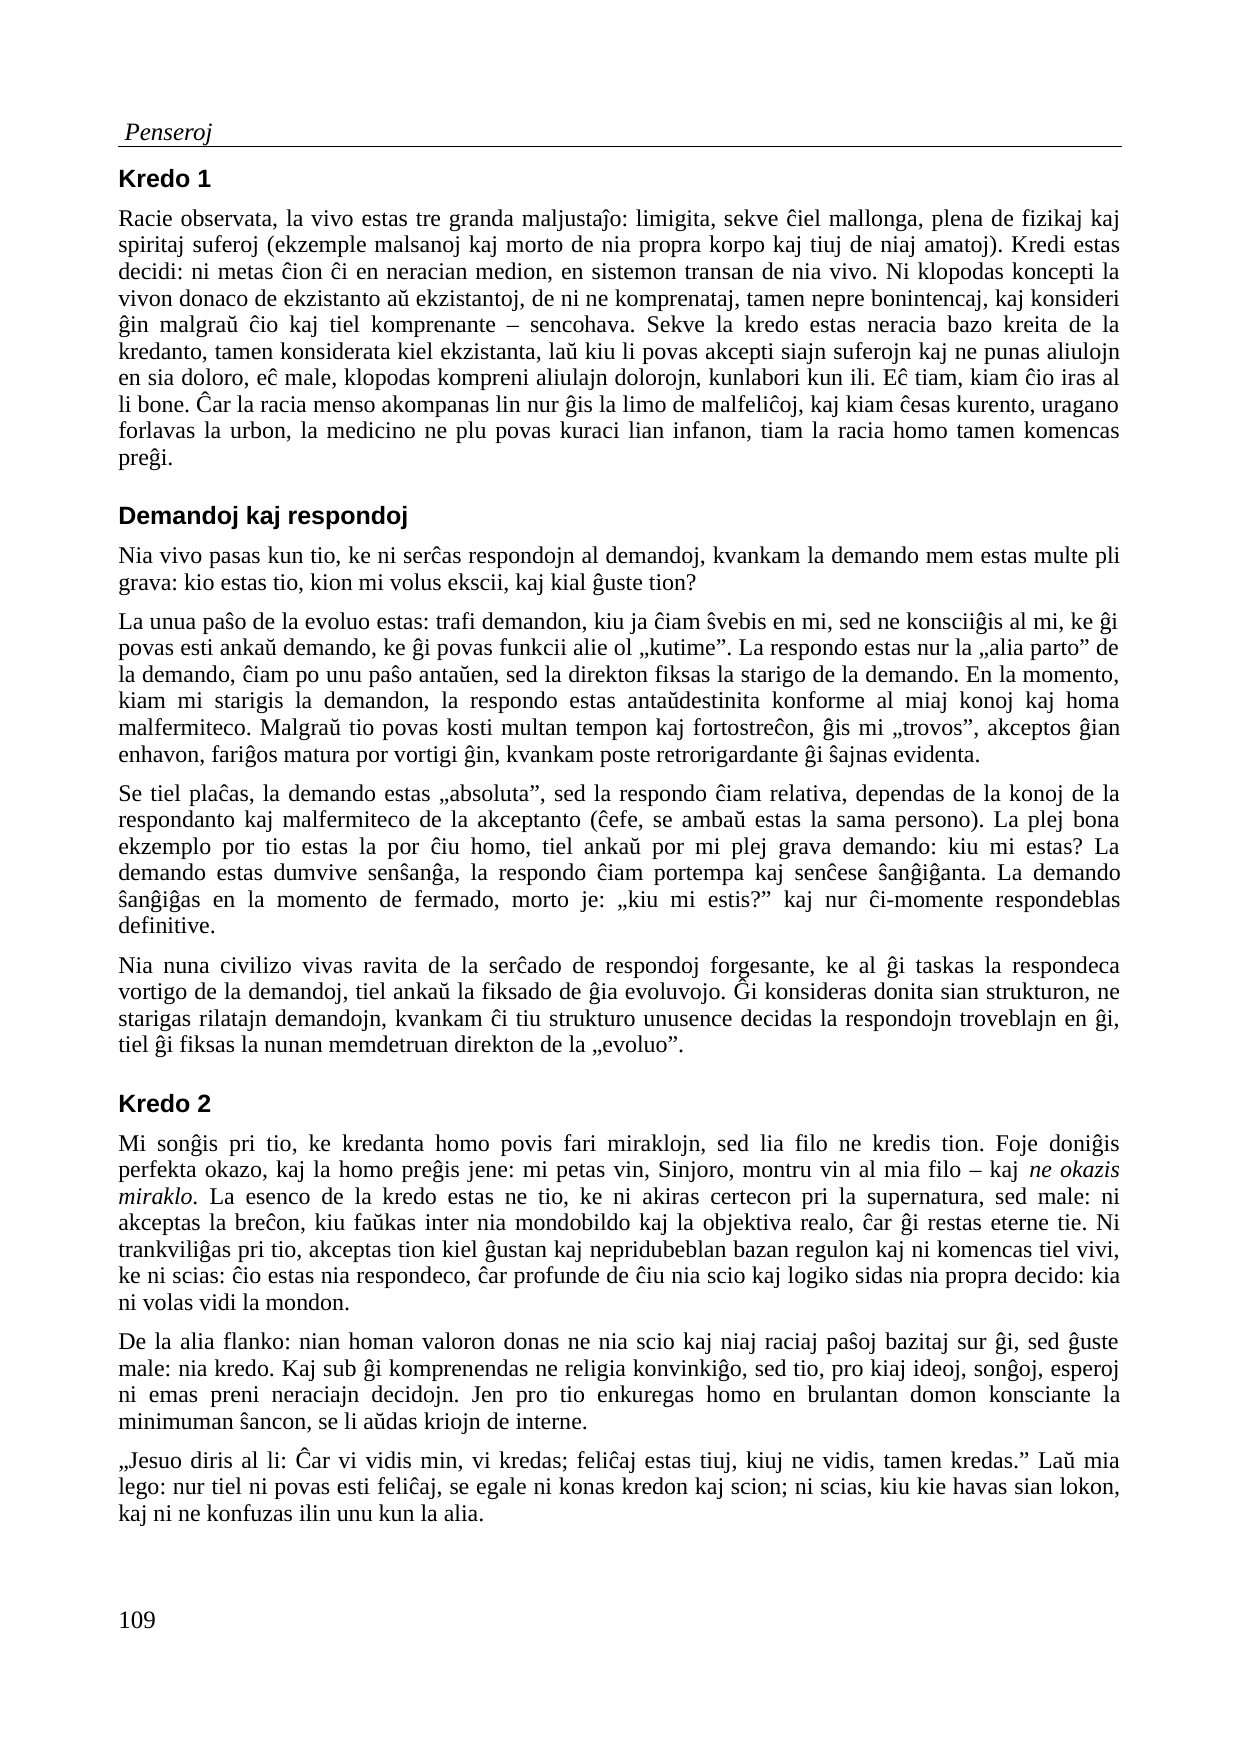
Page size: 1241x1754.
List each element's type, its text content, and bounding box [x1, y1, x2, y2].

text Mi sonĝis pri tio, ke kredanta homo povis fari miraklojn, sed lia filo ne kredis tion. Foje doniĝis perfekta okazo, kaj la homo preĝis jene: mi petas vin, Sinjoro, montru vin al mia filo – kaj ne okazis miraklo. La esenco de la kredo estas ne tio, ke ni akiras certecon pri la supernatura, sed male: ni akceptas la breĉon, kiu faŭkas inter nia mondobildo kaj la objektiva realo, ĉar ĝi restas eterne tie. Ni trankviliĝas pri tio, akceptas tion kiel ĝustan kaj nepridubeblan bazan regulon kaj ni komencas tiel vivi, ke ni scias: ĉio estas nia respondeco, ĉar profunde de ĉiu nia scio kaj logiko sidas nia propra decido: kia ni volas vidi la mondon. [118, 1130, 1122, 1316]
text Se tiel plaĉas, la demando estas „absoluta”, sed la respondo ĉiam relativa, dependas de la konoj de la respondanto kaj malfermiteco de la akceptanto (ĉefe, se ambaŭ estas la sama persono). La plej bona ekzemplo por tio estas la por ĉiu homo, tiel ankaŭ por mi plej grava demando: kiu mi estas? La demando estas dumvive senŝanĝa, la respondo ĉiam portempa kaj senĉese ŝanĝiĝanta. La demando ŝanĝiĝas en la momento de fermado, morto je: „kiu mi estis?” kaj nur ĉi-momente respondeblas definitive. [118, 780, 1122, 939]
subtitle Kredo 2 [118, 1089, 1122, 1117]
subtitle Demandoj kaj respondoj [118, 502, 1122, 530]
text Racie observata, la vivo estas tre granda maljustaĵo: limigita, sekve ĉiel mallonga, plena de fizikaj kaj spiritaj suferoj (ekzemple malsanoj kaj morto de nia propra korpo kaj tiuj de niaj amatoj). Kredi estas decidi: ni metas ĉion ĉi en neracian medion, en sistemon transan de nia vivo. Ni klopodas koncepti la vivon donaco de ekzistanto aŭ ekzistantoj, de ni ne komprenataj, tamen nepre bonintencaj, kaj konsideri ĝin malgraŭ ĉio kaj tiel komprenante – sencohava. Sekve la kredo estas neracia bazo kreita de la kredanto, tamen konsiderata kiel ekzistanta, laŭ kiu li povas akcepti siajn suferojn kaj ne punas aliulojn en sia doloro, eĉ male, klopodas kompreni aliulajn dolorojn, kunlabori kun ili. Eĉ tiam, kiam ĉio iras al li bone. Ĉar la racia menso akompanas lin nur ĝis la limo de malfeliĉoj, kaj kiam ĉesas kurento, uragano forlavas la urbon, la medicino ne plu povas kuraci lian infanon, tiam la racia homo tamen komencas preĝi. [118, 205, 1122, 471]
text Nia nuna civilizo vivas ravita de la serĉado de respondoj forgesante, ke al ĝi taskas la respondeca vortigo de la demandoj, tiel ankaŭ la fiksado de ĝia evoluvojo. Ĝi konsideras donita sian strukturon, ne starigas rilatajn demandojn, kvankam ĉi tiu strukturo unusence decidas la respondojn troveblajn en ĝi, tiel ĝi fiksas la nunan memdetruan direkton de la „evoluo”. [118, 952, 1122, 1058]
subtitle Kredo 1 [118, 165, 1122, 193]
text La unua paŝo de la evoluo estas: trafi demandon, kiu ja ĉiam ŝvebis en mi, sed ne konsciiĝis al mi, ke ĝi povas esti ankaŭ demando, ke ĝi povas funkcii alie ol „kutime”. La respondo estas nur la „alia parto” de la demando, ĉiam po unu paŝo antaŭen, sed la direkton fiksas la starigo de la demando. En la momento, kiam mi starigis la demandon, la respondo estas antaŭdestinita konforme al miaj konoj kaj homa malfermiteco. Malgraŭ tio povas kosti multan tempon kaj fortostreĉon, ĝis mi „trovos”, akceptos ĝian enhavon, fariĝos matura por vortigi ĝin, kvankam poste retrorigardante ĝi ŝajnas evidenta. [118, 608, 1122, 767]
text Nia vivo pasas kun tio, ke ni serĉas respondojn al demandoj, kvankam la demando mem estas multe pli grava: kio estas tio, kion mi volus ekscii, kaj kial ĝuste tion? [118, 542, 1122, 596]
text „Jesuo diris al li: Ĉar vi vidis min, vi kredas; feliĉaj estas tiuj, kiuj ne vidis, tamen kredas.” Laŭ mia lego: nur tiel ni povas esti feliĉaj, se egale ni konas kredon kaj scion; ni scias, kiu kie havas sian lokon, kaj ni ne konfuzas ilin unu kun la alia. [118, 1447, 1122, 1527]
text De la alia flanko: nian homan valoron donas ne nia scio kaj niaj raciaj paŝoj bazitaj sur ĝi, sed ĝuste male: nia kredo. Kaj sub ĝi komprenendas ne religia konvinkiĝo, sed tio, pro kiaj ideoj, sonĝoj, esperoj ni emas preni neraciajn decidojn. Jen pro tio enkuregas homo en brulantan domon konsciante la minimuman ŝancon, se li aŭdas kriojn de interne. [118, 1328, 1122, 1434]
